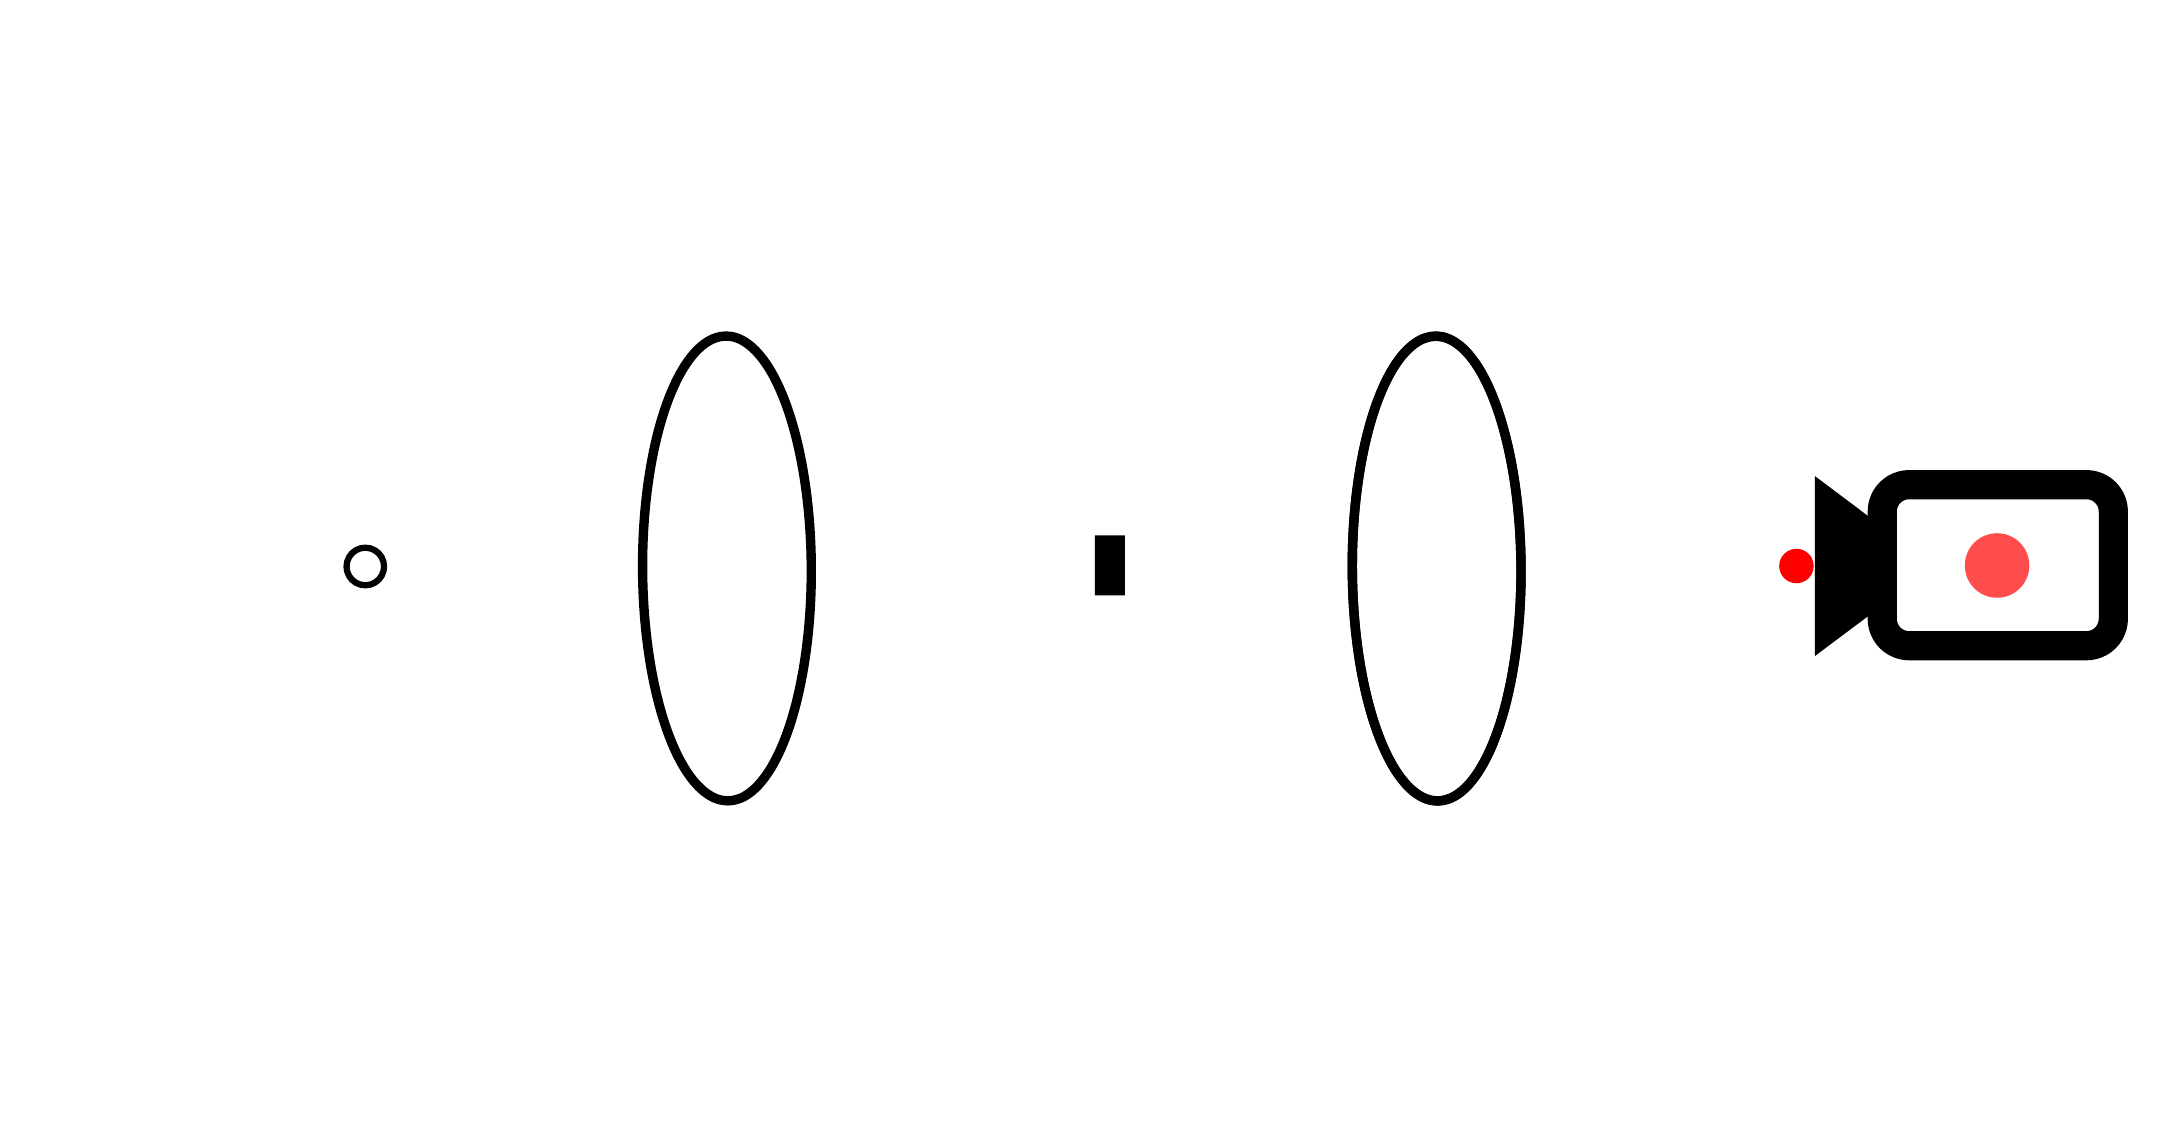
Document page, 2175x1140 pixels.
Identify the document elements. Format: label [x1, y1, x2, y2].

text_box [1779, 476, 1875, 657]
text_box [1357, 341, 1516, 796]
text_box [642, 336, 812, 801]
text_box [1882, 484, 2114, 646]
text_box [1094, 535, 1125, 596]
